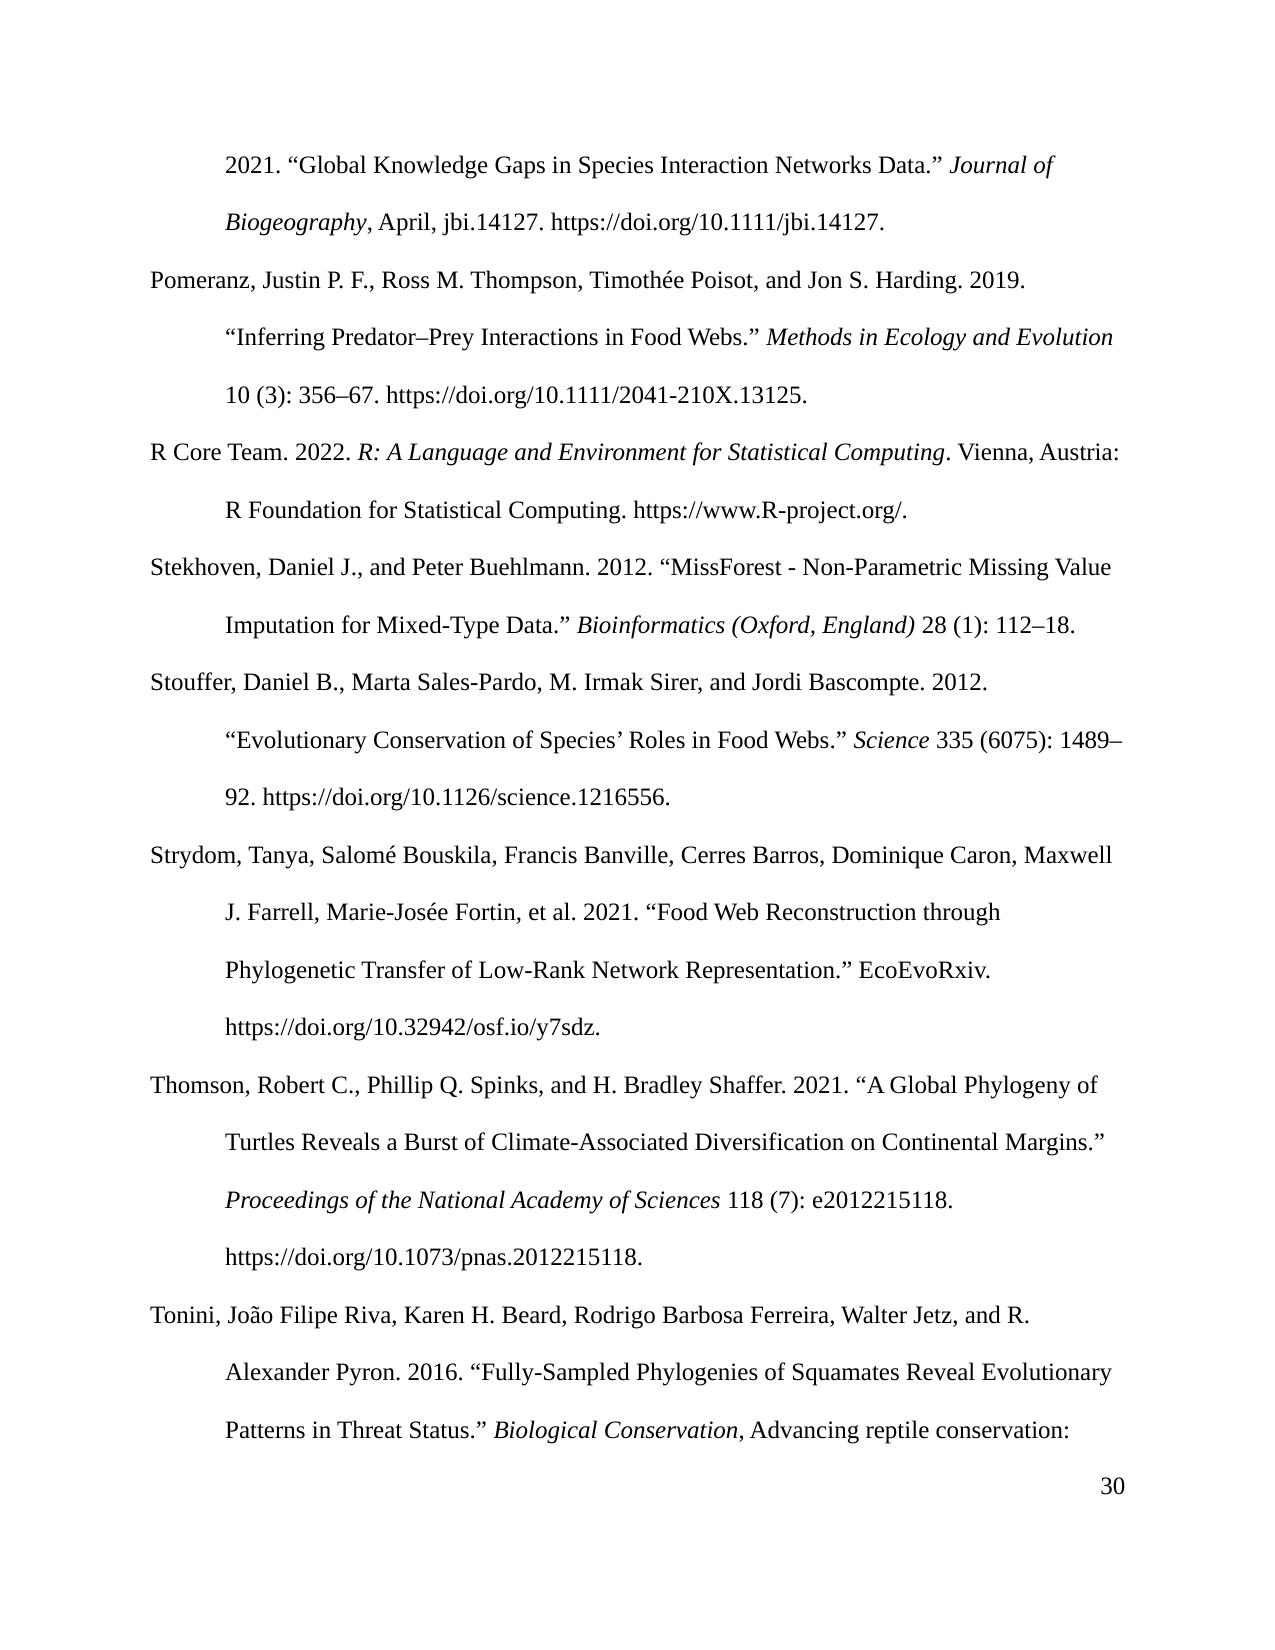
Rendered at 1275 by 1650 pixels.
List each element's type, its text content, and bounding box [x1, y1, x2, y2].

text Stouffer, Daniel B., Marta Sales-Pardo, M. Irmak Sirer, and Jordi Bascompte. 2012. “Evolutionary Conservation of Species’ Roles in Food Webs.” Science 335 (6075): 1489–92. https://doi.org/10.1126/science.1216556. [150, 667, 1125, 811]
text Pomeranz, Justin P. F., Ross M. Thompson, Timothée Poisot, and Jon S. Harding. 2019. “Inferring Predator–Prey Interactions in Food Webs.” Methods in Ecology and Evolution 10 (3): 356–67. https://doi.org/10.1111/2041-210X.13125. [150, 265, 1125, 409]
text Tonini, João Filipe Riva, Karen H. Beard, Rodrigo Barbosa Ferreira, Walter Jetz, and R. Alexander Pyron. 2016. “Fully-Sampled Phylogenies of Squamates Reveal Evolutionary Patterns in Threat Status.” Biological Conservation, Advancing reptile conservation: [150, 1300, 1125, 1444]
text Thomson, Robert C., Phillip Q. Spinks, and H. Bradley Shaffer. 2021. “A Global Phylogeny of Turtles Reveals a Burst of Climate-Associated Diversification on Continental Margins.” Proceedings of the National Academy of Sciences 118 (7): e2012215118. https://doi.org/10.1073/pnas.2012215118. [150, 1070, 1125, 1271]
text 2021. “Global Knowledge Gaps in Species Interaction Networks Data.” Journal of Biogeography, April, jbi.14127. https://doi.org/10.1111/jbi.14127. [150, 150, 1125, 236]
text Stekhoven, Daniel J., and Peter Buehlmann. 2012. “MissForest - Non-Parametric Missing Value Imputation for Mixed-Type Data.” Bioinformatics (Oxford, England) 28 (1): 112–18. [150, 552, 1125, 639]
text R Core Team. 2022. R: A Language and Environment for Statistical Computing. Vienna, Austria: R Foundation for Statistical Computing. https://www.R-project.org/. [150, 437, 1125, 524]
text Strydom, Tanya, Salomé Bouskila, Francis Banville, Cerres Barros, Dominique Caron, Maxwell J. Farrell, Marie-Josée Fortin, et al. 2021. “Food Web Reconstruction through Phylogenetic Transfer of Low-Rank Network Representation.” EcoEvoRxiv. https://doi.org/10.32942/osf.io/y7sdz. [150, 840, 1125, 1041]
